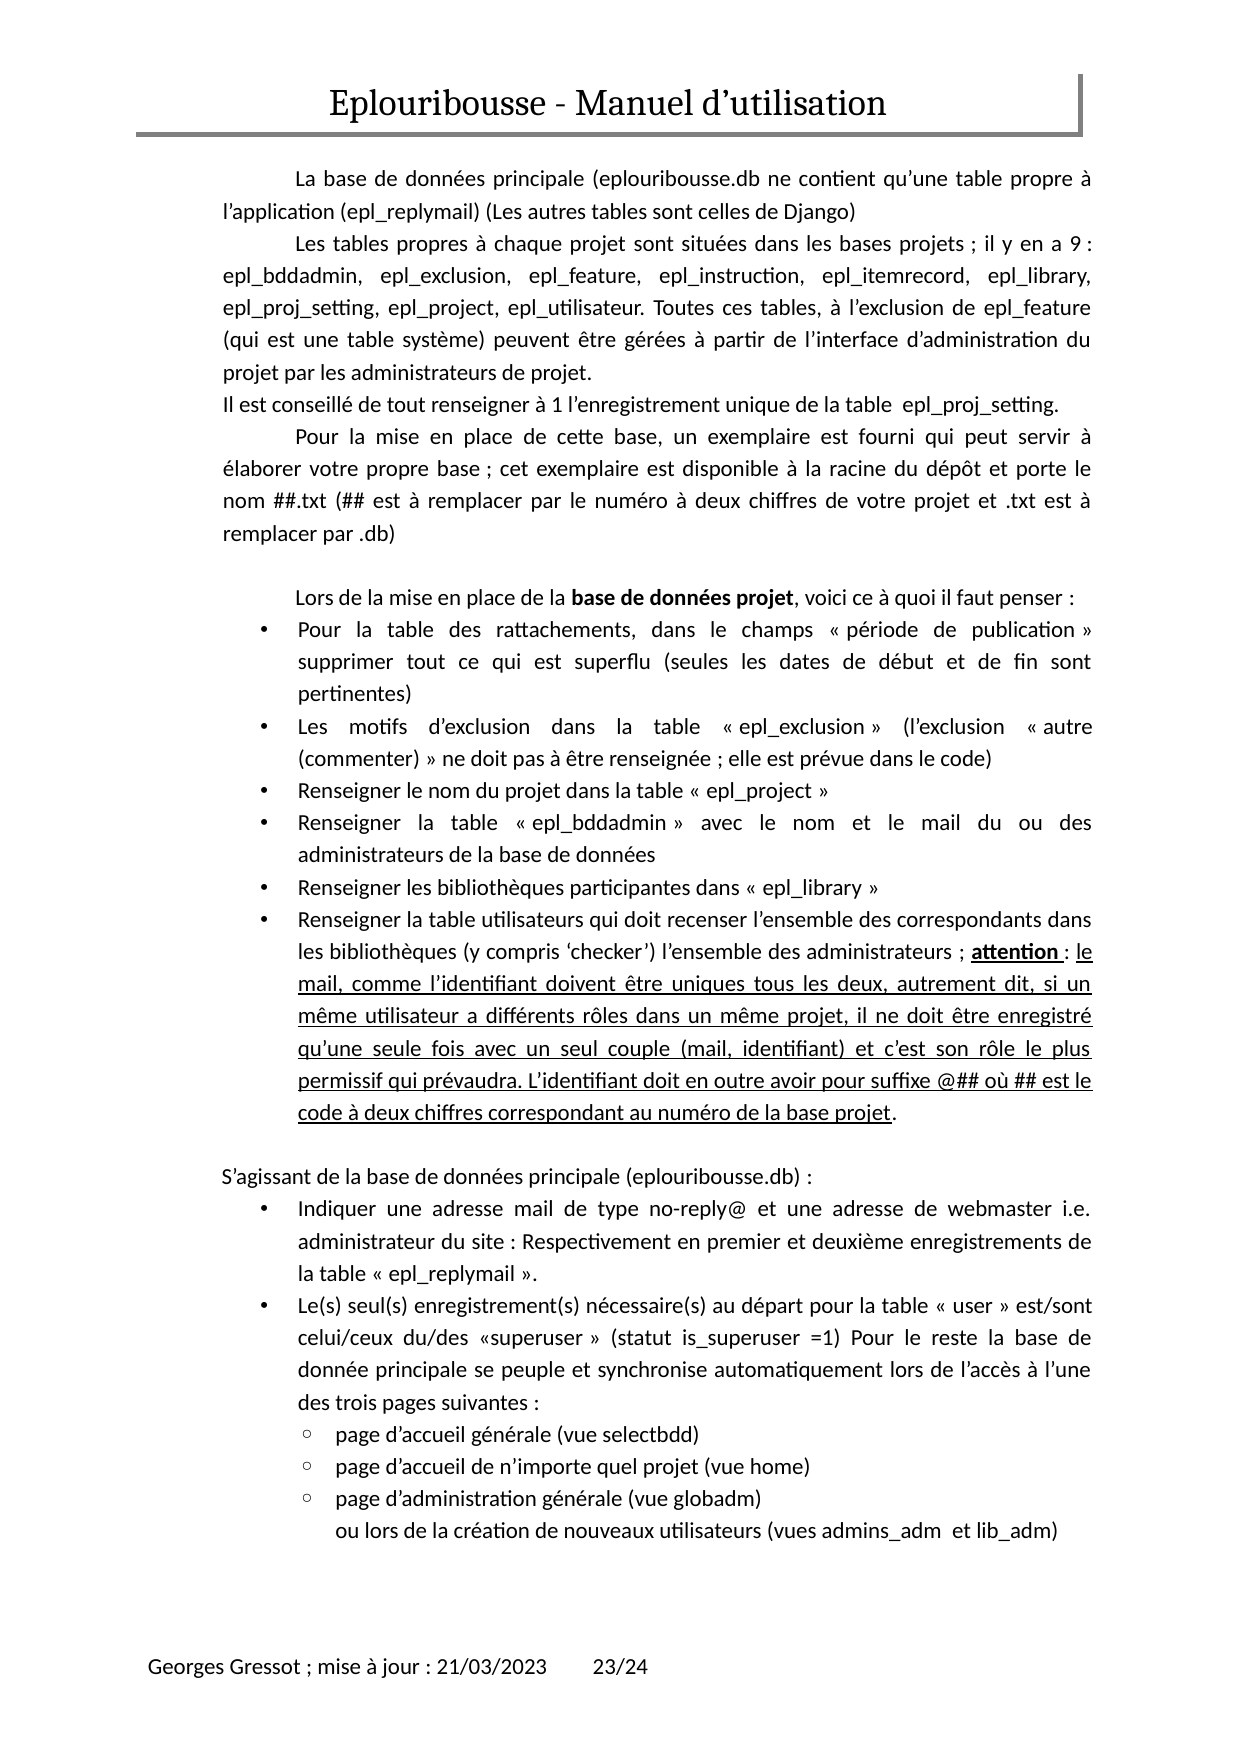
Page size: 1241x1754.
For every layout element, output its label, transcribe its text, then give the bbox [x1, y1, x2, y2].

list page d’accueil de n’importe quel projet (vue home) [298, 1452, 1093, 1480]
list Indiquer une adresse mail de type no-reply@ et une adresse de webmaster i.e. administrateur du site : Respectivement en premier et deuxième enregistrements de la table « epl_replymail ». [260, 1194, 1093, 1287]
list Il est conseillé de tout renseigner à 1 l’enregistrement unique de la table epl_proj_setting. [223, 390, 1093, 418]
list Pour la table des rattachements, dans le champs « période de publication » supprimer tout ce qui est superflu (seules les dates de début et de fin sont pertinentes) [260, 615, 1093, 708]
list S’agissant de la base de données principale (eplouribousse.db) : [221, 1162, 1093, 1190]
list ou lors de la création de nouveaux utilisateurs (vues admins_adm et lib_adm) [298, 1516, 1093, 1544]
list Les motifs d’exclusion dans la table « epl_exclusion » (l’exclusion « autre (commenter) » ne doit pas à être renseignée ; elle est prévue dans le code) [260, 712, 1093, 772]
list page d’administration générale (vue globadm) [298, 1484, 1093, 1512]
list Lors de la mise en place de la base de données projet, voici ce à quoi il faut penser : [223, 583, 1093, 611]
list page d’accueil générale (vue selectbdd) [298, 1420, 1093, 1448]
list Renseigner la table utilisateurs qui doit recenser l’ensemble des correspondants dans les bibliothèques (y compris ‘checker’) l’ensemble des administrateurs ; attention : le mail, comme l’identifiant doivent être uniques tous les deux, autrement dit, si un même utilisateur a différents rôles dans un même projet, il ne doit être enregistré qu’une seule fois avec un seul couple (mail, identifiant) et c’est son rôle le plus permissif qui prévaudra. L’identifiant doit en outre avoir pour suffixe @## où ## est le code à deux chiffres correspondant au numéro de la base projet. [260, 905, 1093, 1126]
list Renseigner le nom du projet dans la table « epl_project » [260, 776, 1093, 804]
list Renseigner les bibliothèques participantes dans « epl_library » [260, 873, 1093, 901]
list Les tables propres à chaque projet sont situées dans les bases projets ; il y en a 9 : epl_bddadmin, epl_exclusion, epl_feature, epl_instruction, epl_itemrecord, epl_library, epl_proj_setting, epl_project, epl_utilisateur. Toutes ces tables, à l’exclusion de epl_feature (qui est une table système) peuvent être gérées à partir de l’interface d’administration du projet par les administrateurs de projet. [223, 229, 1093, 386]
list La base de données principale (eplouribousse.db ne contient qu’une table propre à l’application (epl_replymail) (Les autres tables sont celles de Django) [223, 164, 1093, 225]
list Renseigner la table « epl_bddadmin » avec le nom et le mail du ou des administrateurs de la base de données [260, 808, 1093, 868]
list Pour la mise en place de cette base, un exemplaire est fourni qui peut servir à élaborer votre propre base ; cet exemplaire est disponible à la racine du dépôt et porte le nom ##.txt (## est à remplacer par le numéro à deux chiffres de votre projet et .txt est à remplacer par .db) [223, 422, 1093, 547]
list Le(s) seul(s) enregistrement(s) nécessaire(s) au départ pour la table « user » est/sont celui/ceux du/des «superuser » (statut is_superuser =1) Pour le reste la base de donnée principale se peuple et synchronise automatiquement lors de l’accès à l’une des trois pages suivantes : [260, 1291, 1093, 1416]
